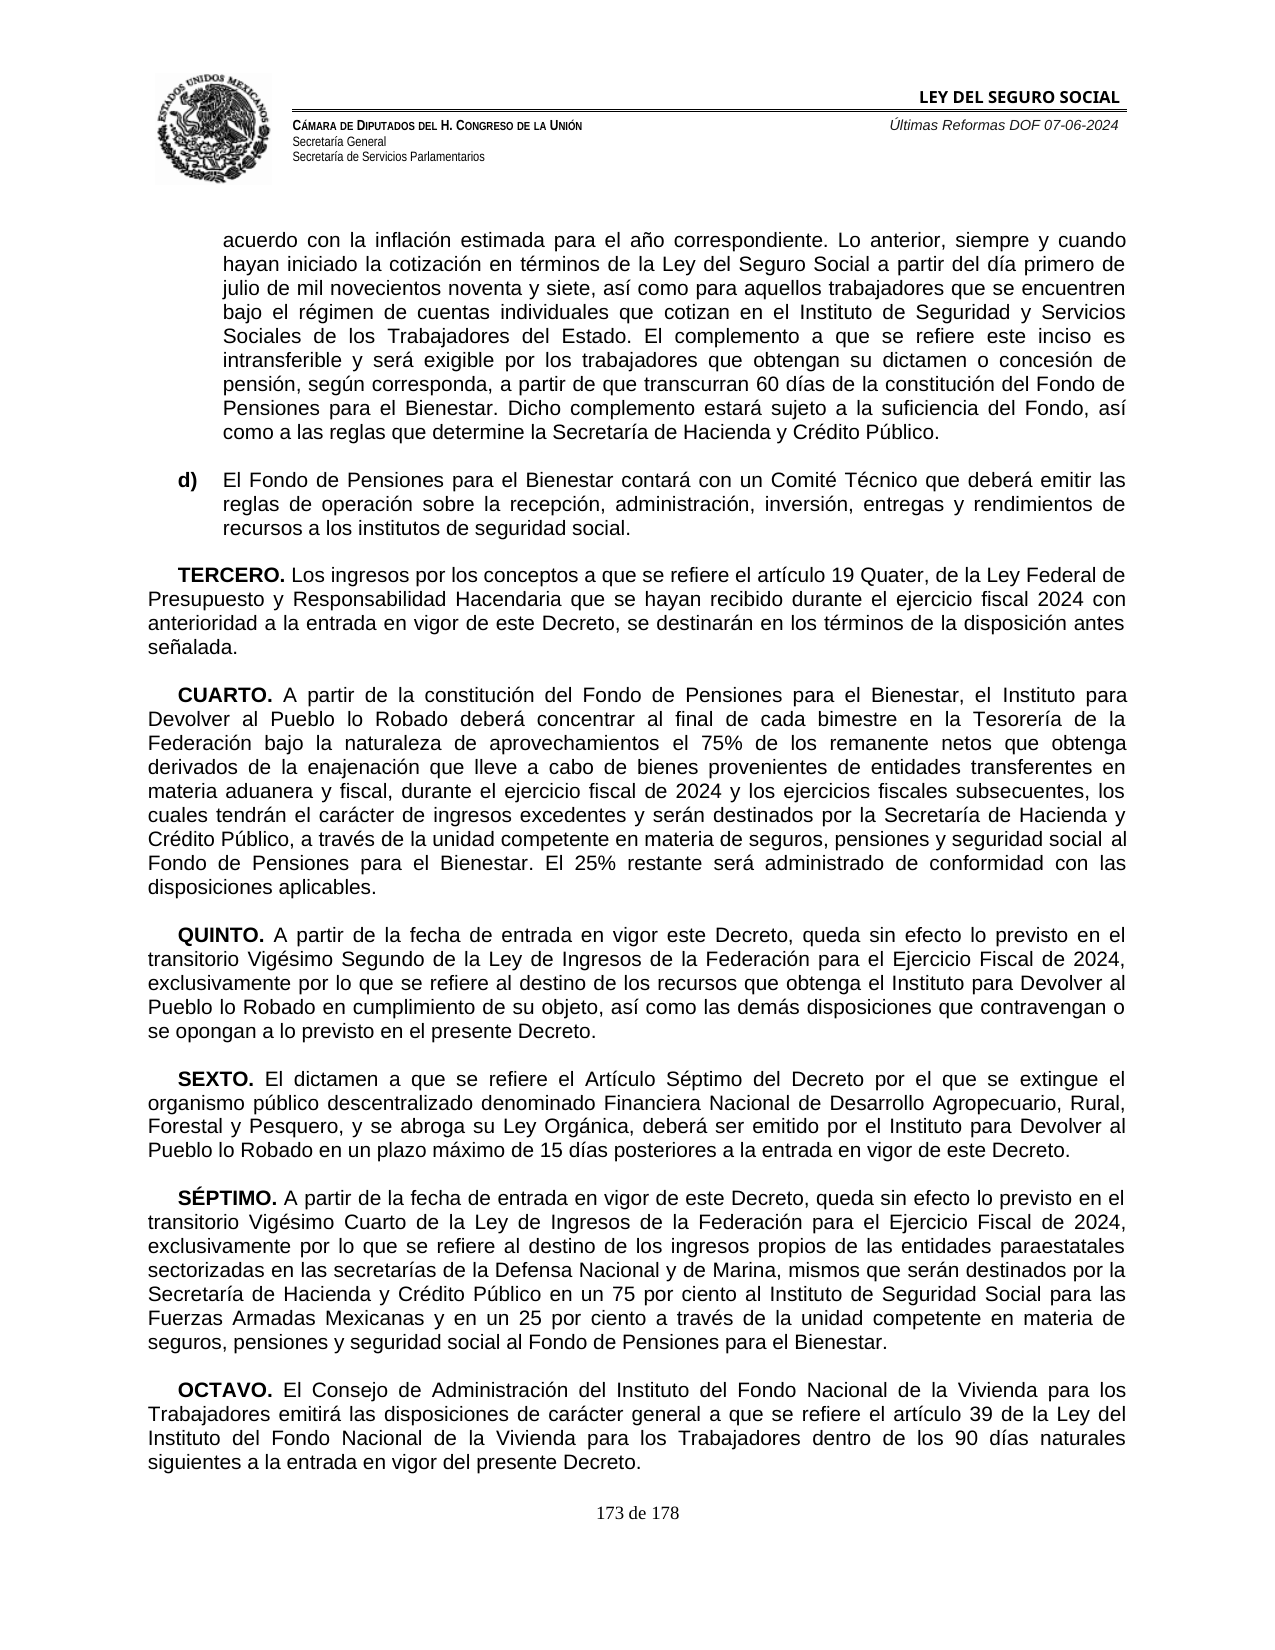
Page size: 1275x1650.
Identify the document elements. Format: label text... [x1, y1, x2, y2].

text TERCERO. Los ingresos por los conceptos a que se refiere el artículo 19 Quater, de la Ley Federal de Presupuesto y Responsabilidad Hacendaria que se hayan recibido durante el ejercicio fiscal 2024 con anterioridad a la entrada en vigor de este Decreto, se destinarán en los términos de la disposición antes señalada. [148, 563, 1127, 659]
text acuerdo con la inflación estimada para el año correspondiente. Lo anterior, siempre y cuando hayan iniciado la cotización en términos de la Ley del Seguro Social a partir del día primero de julio de mil novecientos noventa y siete, así como para aquellos trabajadores que se encuentren bajo el régimen de cuentas individuales que cotizan en el Instituto de Seguridad y Servicios Sociales de los Trabajadores del Estado. El complemento a que se refiere este inciso es intransferible y será exigible por los trabajadores que obtengan su dictamen o concesión de pensión, según corresponda, a partir de que transcurran 60 días de la constitución del Fondo de Pensiones para el Bienestar. Dicho complemento estará sujeto a la suficiencia del Fondo, así como a las reglas que determine la Secretaría de Hacienda y Crédito Público. [178, 228, 1127, 443]
text QUINTO. A partir de la fecha de entrada en vigor este Decreto, queda sin efecto lo previsto en el transitorio Vigésimo Segundo de la Ley de Ingresos de la Federación para el Ejercicio Fiscal de 2024, exclusivamente por lo que se refiere al destino de los recursos que obtenga el Instituto para Devolver al Pueblo lo Robado en cumplimiento de su objeto, así como las demás disposiciones que contravengan o se opongan a lo previsto en el presente Decreto. [148, 923, 1127, 1042]
text OCTAVO. El Consejo de Administración del Instituto del Fondo Nacional de la Vivienda para los Trabajadores emitirá las disposiciones de carácter general a que se refiere el artículo 39 de la Ley del Instituto del Fondo Nacional de la Vivienda para los Trabajadores dentro de los 90 días naturales siguientes a la entrada en vigor del presente Decreto. [148, 1378, 1127, 1474]
text d) El Fondo de Pensiones para el Bienestar contará con un Comité Técnico que deberá emitir las reglas de operación sobre la recepción, administración, inversión, entregas y rendimientos de recursos a los institutos de seguridad social. [178, 467, 1127, 539]
text SÉPTIMO. A partir de la fecha de entrada en vigor de este Decreto, queda sin efecto lo previsto en el transitorio Vigésimo Cuarto de la Ley de Ingresos de la Federación para el Ejercicio Fiscal de 2024, exclusivamente por lo que se refiere al destino de los ingresos propios de las entidades paraestatales sectorizadas en las secretarías de la Defensa Nacional y de Marina, mismos que serán destinados por la Secretaría de Hacienda y Crédito Público en un 75 por ciento al Instituto de Seguridad Social para las Fuerzas Armadas Mexicanas y en un 25 por ciento a través de la unidad competente en materia de seguros, pensiones y seguridad social al Fondo de Pensiones para el Bienestar. [148, 1186, 1127, 1354]
text CUARTO. A partir de la constitución del Fondo de Pensiones para el Bienestar, el Instituto para Devolver al Pueblo lo Robado deberá concentrar al final de cada bimestre en la Tesorería de la Federación bajo la naturaleza de aprovechamientos el 75% de los remanente netos que obtenga derivados de la enajenación que lleve a cabo de bienes provenientes de entidades transferentes en materia aduanera y fiscal, durante el ejercicio fiscal de 2024 y los ejercicios fiscales subsecuentes, los cuales tendrán el carácter de ingresos excedentes y serán destinados por la Secretaría de Hacienda y Crédito Público, a través de la unidad competente en materia de seguros, pensiones y seguridad social al Fondo de Pensiones para el Bienestar. El 25% restante será administrado de conformidad con las disposiciones aplicables. [148, 683, 1127, 899]
text SEXTO. El dictamen a que se refiere el Artículo Séptimo del Decreto por el que se extingue el organismo público descentralizado denominado Financiera Nacional de Desarrollo Agropecuario, Rural, Forestal y Pesquero, y se abroga su Ley Orgánica, deberá ser emitido por el Instituto para Devolver al Pueblo lo Robado en un plazo máximo de 15 días posteriores a la entrada en vigor de este Decreto. [148, 1066, 1127, 1162]
